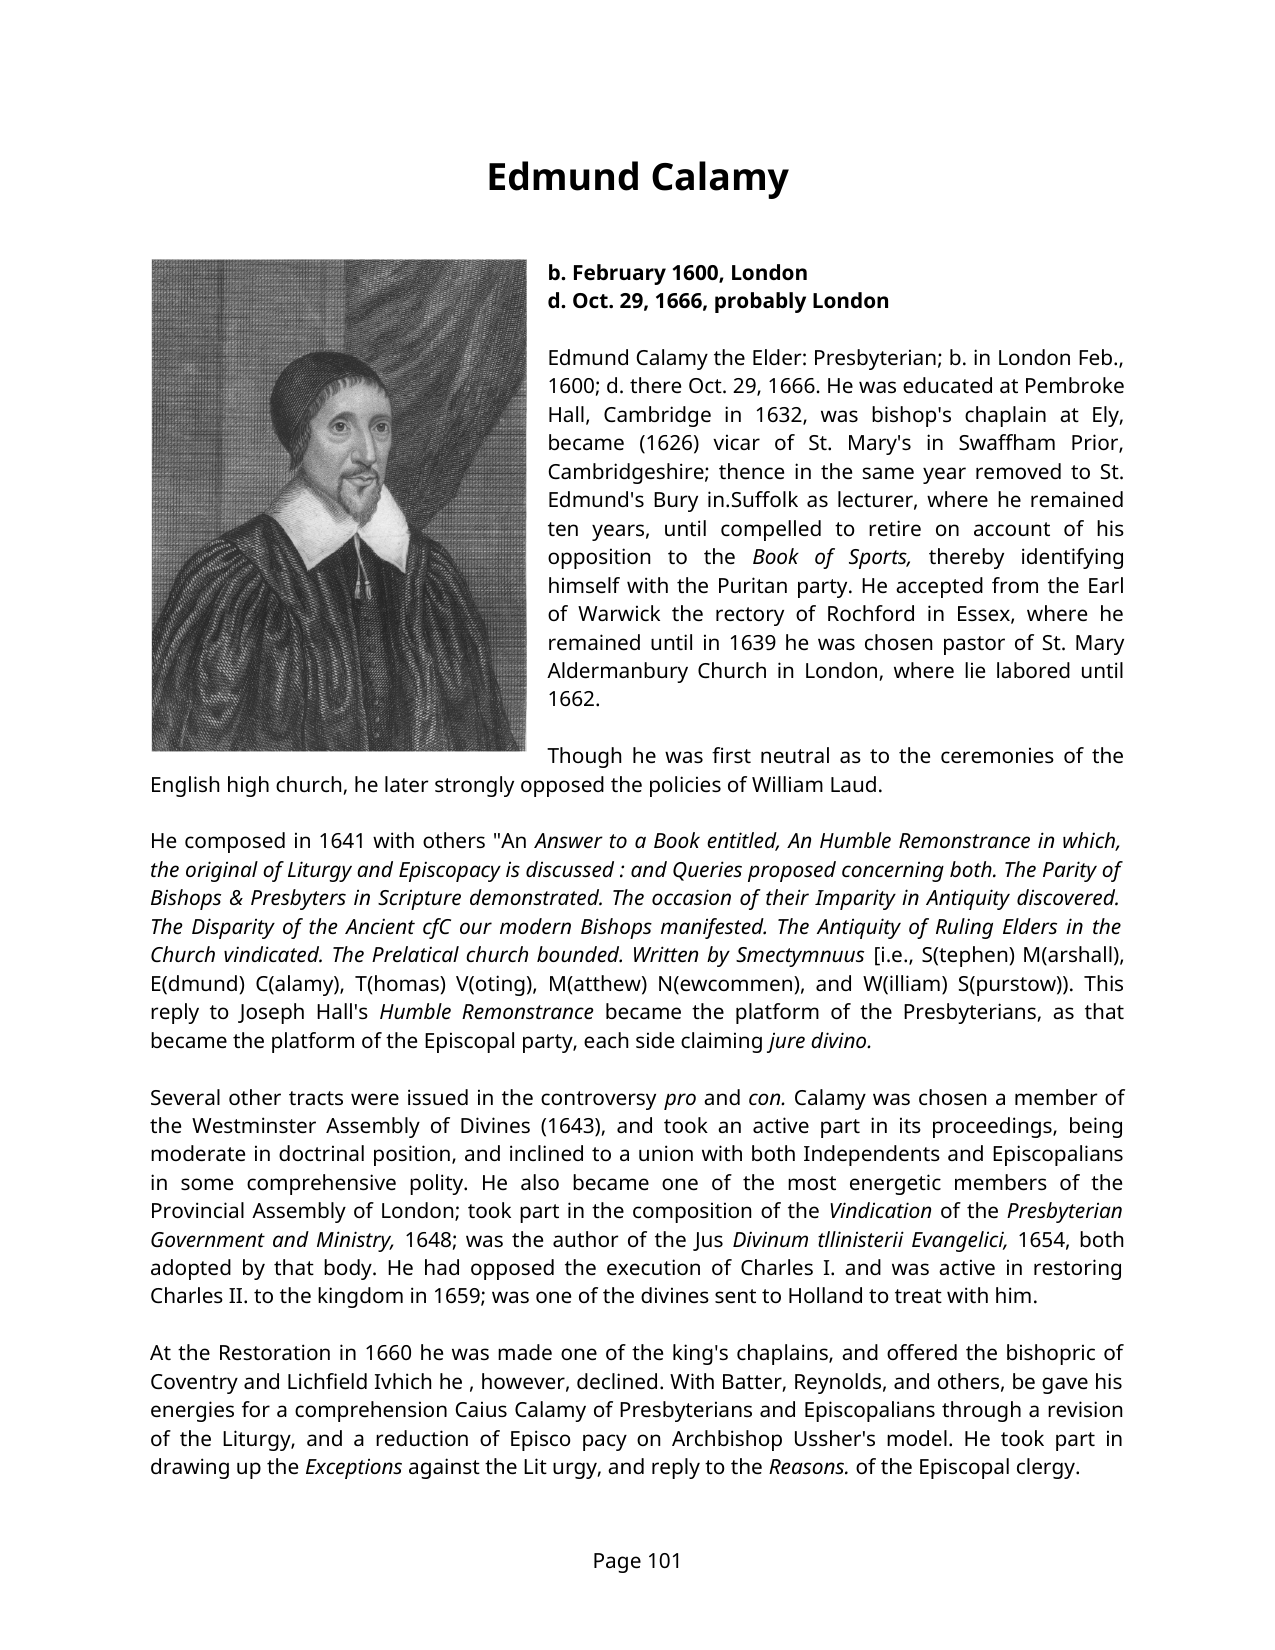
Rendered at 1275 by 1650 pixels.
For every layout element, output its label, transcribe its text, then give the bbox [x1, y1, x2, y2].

text Edmund Calamy [150, 150, 1125, 201]
text Edmund Calamy the Elder: Presbyterian; b. in London Feb., 1600; d. there Oct. 29, 1666. He was educated at Pembroke Hall, Cambridge in 1632, was bishop's chaplain at Ely, became (1626) vicar of St. Mary's in Swaffham Prior, Cambridgeshire; thence in the same year removed to St. Edmund's Bury in.Suffolk as lecturer, where he remained ten years, until compelled to retire on account of his opposition to the Book of Sports, thereby identifying himself with the Puritan party. He accepted from the Earl of Warwick the rectory of Rochford in Essex, where he remained until in 1639 he was chosen pastor of St. Mary Aldermanbury Church in London, where lie labored until 1662. [528, 343, 1125, 713]
text He composed in 1641 with others "An Answer to a Book entitled, An Humble Remonstrance in which, the original of Liturgy and Episcopacy is discussed : and Queries proposed concerning both. The Parity of Bishops & Presbyters in Scripture demonstrated. The occasion of their Imparity in Antiquity discovered. The Disparity of the Ancient cfC our modern Bishops manifested. The Antiquity of Ruling Elders in the Church vindicated. The Prelatical church bounded. Written by Smectymnuus [i.e., S(tephen) M(arshall), E(dmund) C(alamy), T(homas) V(oting), M(atthew) N(ewcommen), and W(illiam) S(purstow)). This reply to Joseph Hall's Humble Remonstrance became the platform of the Presbyterians, as that became the platform of the Episcopal party, each side claiming jure divino. [150, 827, 1125, 1054]
text b. February 1600, London d. Oct. 29, 1666, probably London [528, 258, 1125, 315]
text At the Restoration in 1660 he was made one of the king's chaplains, and offered the bishopric of Coventry and Lichfield Ivhich he , however, declined. With Batter, Reynolds, and others, be gave his energies for a comprehension Caius Calamy of Presbyterians and Episcopalians through a revision of the Liturgy, and a reduction of Episco pacy on Archbishop Ussher's model. He took part in drawing up the Exceptions against the Lit urgy, and reply to the Reasons. of the Episcopal clergy. [150, 1338, 1125, 1481]
text Though he was first neutral as to the ceremonies of the English high church, he later strongly opposed the policies of William Laud. [150, 741, 1125, 798]
text Several other tracts were issued in the controversy pro and con. Calamy was chosen a member of the Westminster Assembly of Divines (1643), and took an active part in its proceedings, being moderate in doctrinal position, and inclined to a union with both Independents and Episcopalians in some comprehensive polity. He also became one of the most energetic members of the Provincial Assembly of London; took part in the composition of the Vindication of the Presbyterian Government and Ministry, 1648; was the author of the Jus Divinum tllinisterii Evangelici, 1654, both adopted by that body. He had opposed the execution of Charles I. and was active in restoring Charles II. to the kingdom in 1659; was one of the divines sent to Holland to treat with him. [150, 1083, 1125, 1310]
